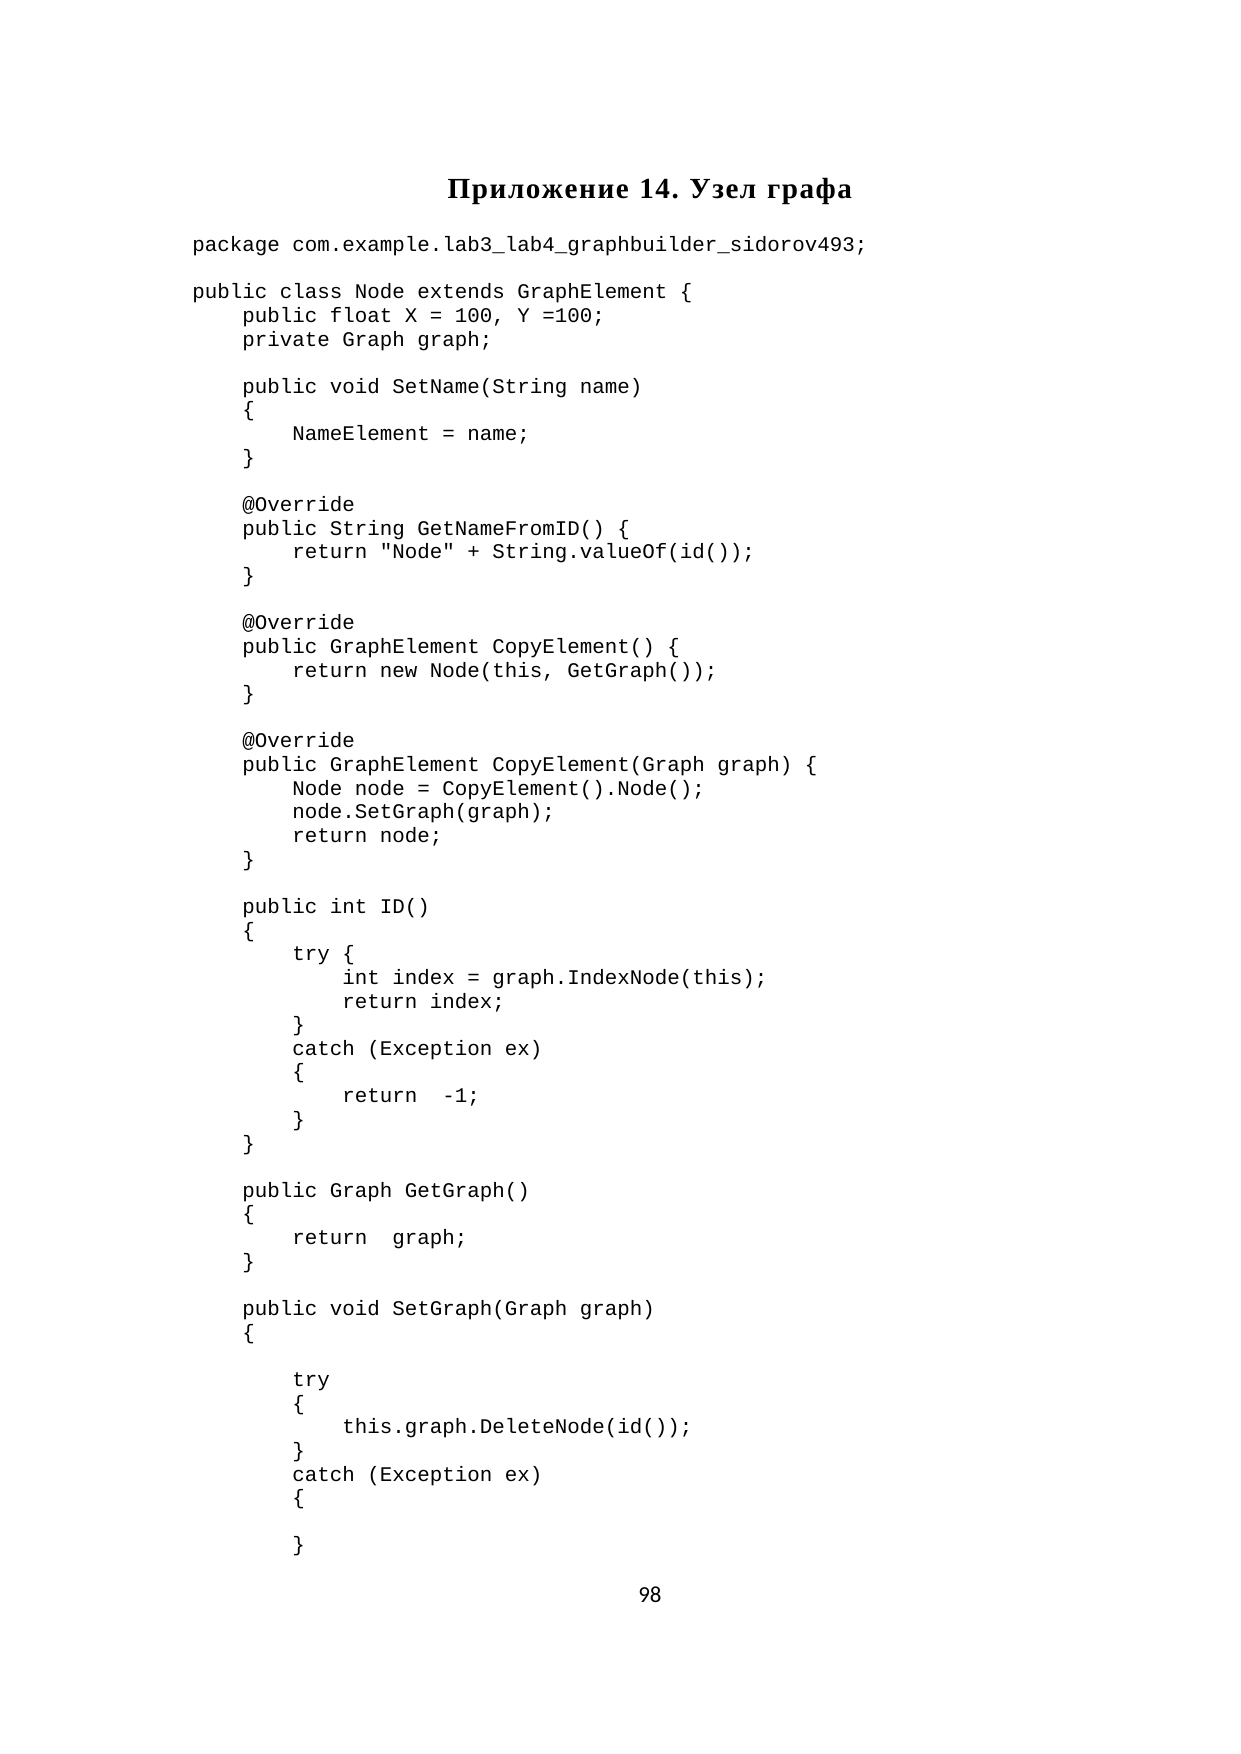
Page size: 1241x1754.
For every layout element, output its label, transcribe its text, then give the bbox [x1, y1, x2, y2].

text } [118, 1251, 1181, 1274]
text return -1; [118, 1085, 1181, 1109]
text NameElement = name; [118, 423, 1181, 447]
text try [118, 1369, 1181, 1393]
text } [118, 1534, 1181, 1558]
text int index = graph.IndexNode(this); [118, 967, 1181, 991]
text Node node = CopyElement().Node(); [118, 778, 1181, 801]
text } [118, 683, 1181, 707]
text return new Node(this, GetGraph()); [118, 659, 1181, 683]
text public void SetName(String name) [118, 376, 1181, 399]
text return graph; [118, 1227, 1181, 1251]
text return index; [118, 991, 1181, 1014]
text return "Node" + String.valueOf(id()); [118, 541, 1181, 565]
text public float X = 100, Y =100; [118, 305, 1181, 328]
text public void SetGraph(Graph graph) [118, 1298, 1181, 1322]
text public class Node extends GraphElement { [118, 281, 1181, 305]
text catch (Exception ex) [118, 1038, 1181, 1062]
text { [118, 920, 1181, 943]
text { [118, 1393, 1181, 1416]
text node.SetGraph(graph); [118, 801, 1181, 825]
text } [118, 1109, 1181, 1132]
text package com.example.lab3_lab4_graphbuilder_sidorov493; [118, 234, 1181, 258]
text public Graph GetGraph() [118, 1180, 1181, 1203]
text @Override [118, 612, 1181, 636]
text return node; [118, 825, 1181, 849]
text } [118, 447, 1181, 470]
text private Graph graph; [118, 328, 1181, 352]
text { [118, 399, 1181, 423]
text { [118, 1203, 1181, 1227]
text @Override [118, 494, 1181, 518]
text { [118, 1062, 1181, 1085]
text public GraphElement CopyElement() { [118, 636, 1181, 659]
text public String GetNameFromID() { [118, 518, 1181, 541]
text @Override [118, 731, 1181, 754]
text } [118, 1440, 1181, 1463]
text { [118, 1322, 1181, 1345]
text this.graph.DeleteNode(id()); [118, 1416, 1181, 1440]
text } [118, 849, 1181, 872]
text catch (Exception ex) [118, 1463, 1181, 1487]
text } [118, 1014, 1181, 1038]
text try { [118, 943, 1181, 967]
text public int ID() [118, 896, 1181, 920]
text public GraphElement CopyElement(Graph graph) { [118, 754, 1181, 778]
text { [118, 1487, 1181, 1511]
text } [118, 1132, 1181, 1156]
text } [118, 565, 1181, 589]
text Приложение 14. Узел графа [118, 171, 1181, 205]
